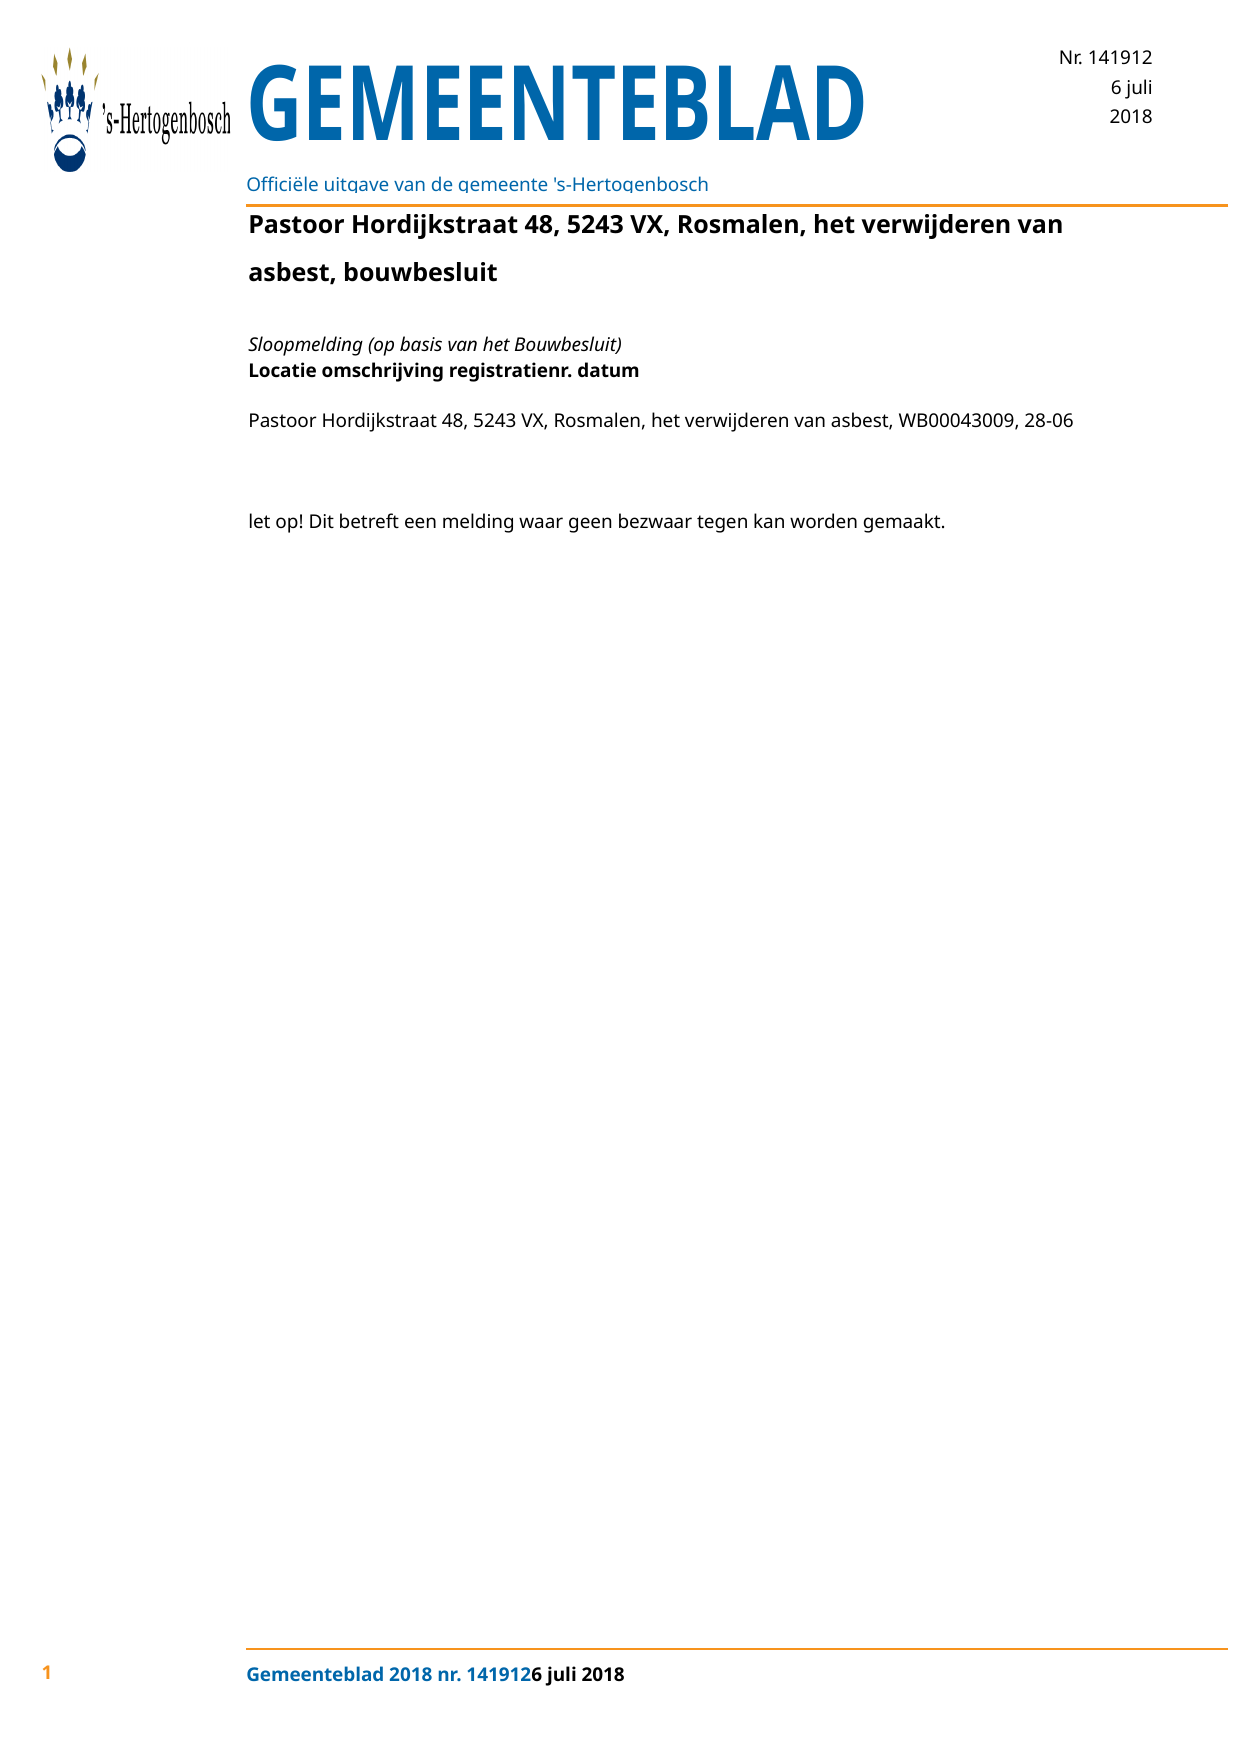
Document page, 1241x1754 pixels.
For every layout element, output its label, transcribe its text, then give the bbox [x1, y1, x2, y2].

text Sloopmelding (op basis van het Bouwbesluit) [248, 331, 1152, 357]
text Locatie omschrijving registratienr. datum [248, 357, 1152, 383]
text let op! Dit betreft een melding waar geen bezwaar tegen kan worden gemaakt. [248, 508, 1152, 534]
picture [41, 47, 231, 172]
text Pastoor Hordijkstraat 48, 5243 VX, Rosmalen, het verwijderen van asbest, bouwbesluit [248, 207, 1152, 288]
text Pastoor Hordijkstraat 48, 5243 VX, Rosmalen, het verwijderen van asbest, WB00043009, 28-06 [248, 408, 1152, 433]
